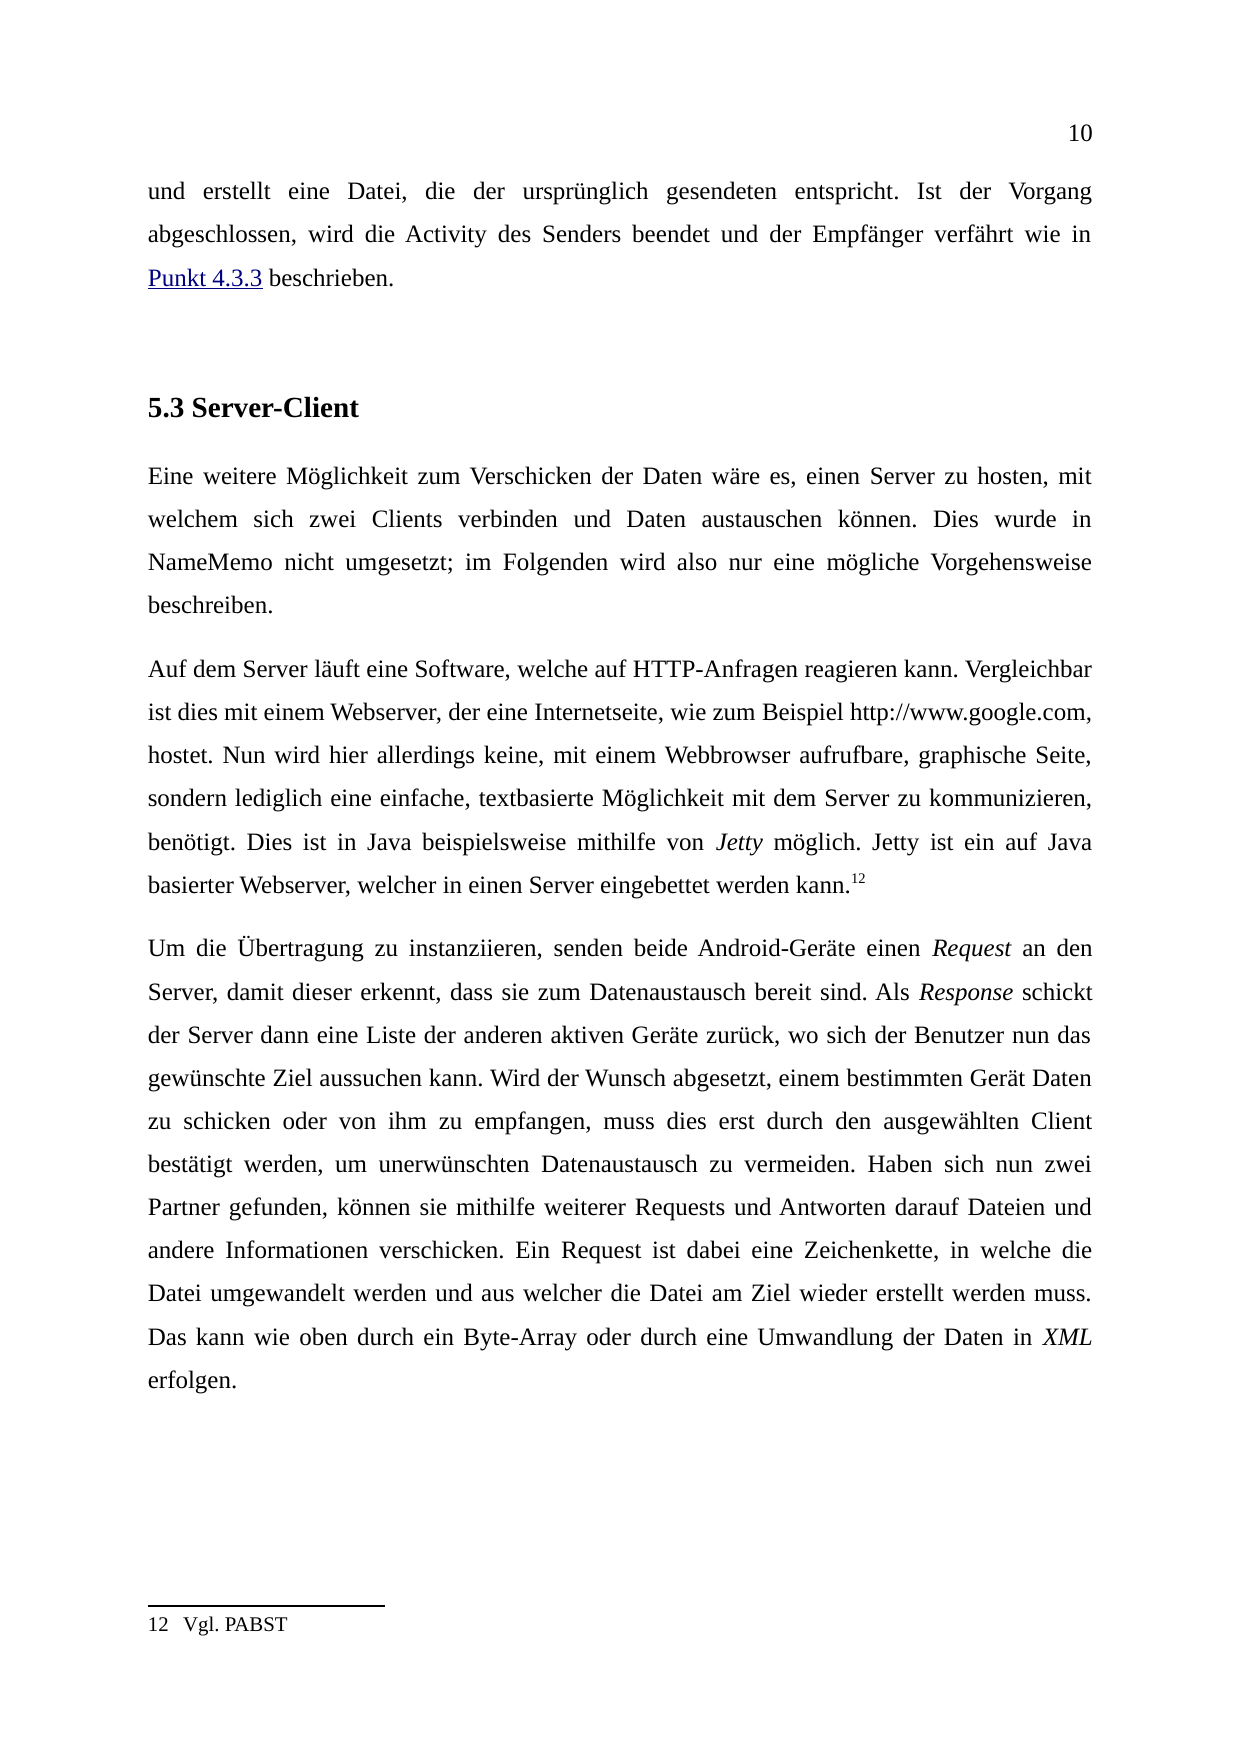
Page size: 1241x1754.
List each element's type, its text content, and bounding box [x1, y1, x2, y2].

text Eine weitere Möglichkeit zum Verschicken der Daten wäre es, einen Server zu hosten, mit welchem sich zwei Clients verbinden und Daten austauschen können. Dies wurde in NameMemo nicht umgesetzt; im Folgenden wird also nur eine mögliche Vorgehensweise beschreiben. [148, 461, 1093, 619]
text Vgl. PABST [148, 1612, 1093, 1636]
text Um die Übertragung zu instanziieren, senden beide Android-Geräte einen Request an den Server, damit dieser erkennt, dass sie zum Datenaustausch bereit sind. Als Response schickt der Server dann eine Liste der anderen aktiven Geräte zurück, wo sich der Benutzer nun das gewünschte Ziel aussuchen kann. Wird der Wunsch abgesetzt, einem bestimmten Gerät Daten zu schicken oder von ihm zu empfangen, muss dies erst durch den ausgewählten Client bestätigt werden, um unerwünschten Datenaustausch zu vermeiden. Haben sich nun zwei Partner gefunden, können sie mithilfe weiterer Requests und Antworten darauf Dateien und andere Informationen verschicken. Ein Request ist dabei eine Zeichenkette, in welche die Datei umgewandelt werden und aus welcher die Datei am Ziel wieder erstellt werden muss. Das kann wie oben durch ein Byte-Array oder durch eine Umwandlung der Daten in XML erfolgen. [148, 933, 1093, 1393]
text und erstellt eine Datei, die der ursprünglich gesendeten entspricht. Ist der Vorgang abgeschlossen, wird die Activity des Senders beendet und der Empfänger verfährt wie in Punkt 4.3.3 beschrieben. [148, 176, 1093, 291]
subtitle 5.3 Server-Client [148, 390, 1093, 424]
text Auf dem Server läuft eine Software, welche auf HTTP-Anfragen reagieren kann. Vergleichbar ist dies mit einem Webserver, der eine Internetseite, wie zum Beispiel http://www.google.com, hostet. Nun wird hier allerdings keine, mit einem Webbrowser aufrufbare, graphische Seite, sondern lediglich eine einfache, textbasierte Möglichkeit mit dem Server zu kommunizieren, benötigt. Dies ist in Java beispielsweise mithilfe von Jetty möglich. Jetty ist ein auf Java basierter Webserver, welcher in einen Server eingebettet werden kann. [148, 654, 1093, 898]
